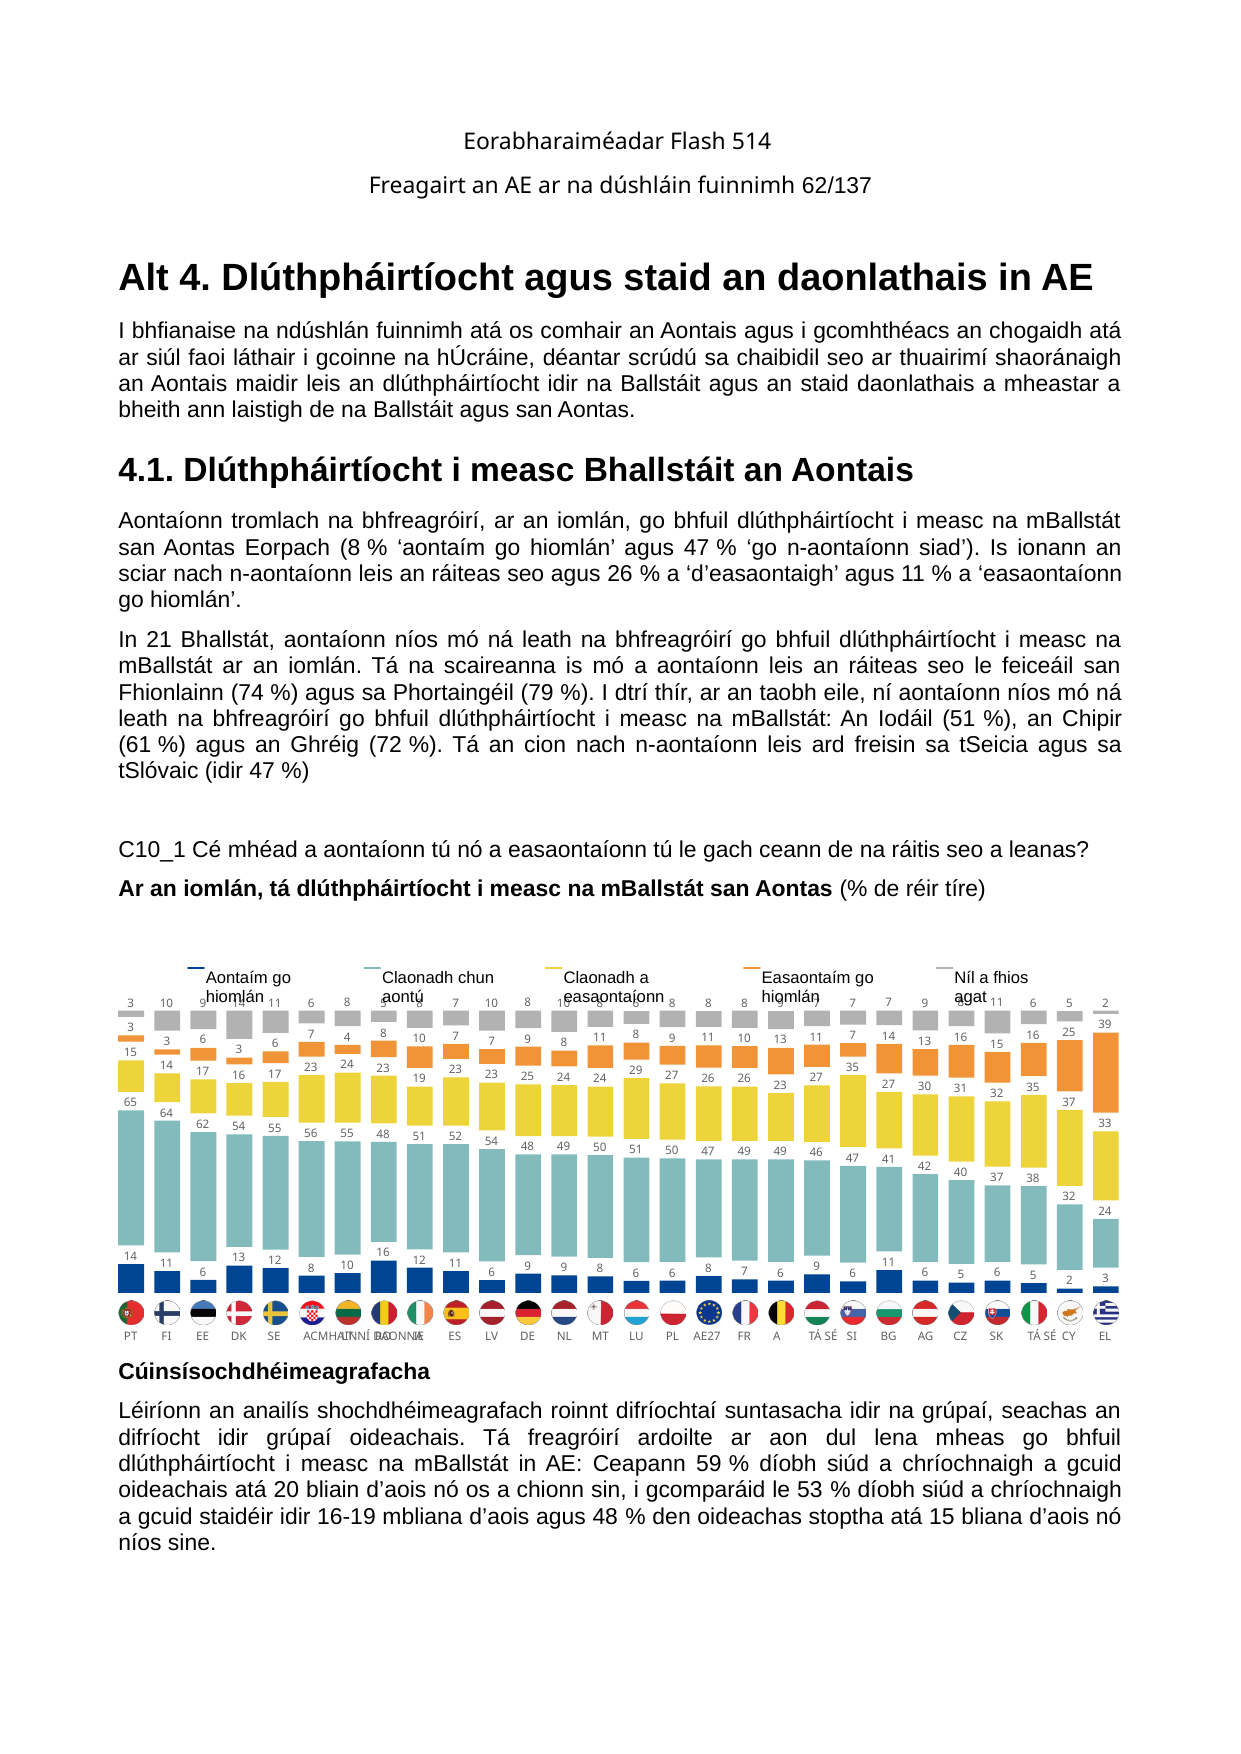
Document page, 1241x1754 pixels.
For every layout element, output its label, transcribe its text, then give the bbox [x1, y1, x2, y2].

picture [443, 1300, 469, 1325]
picture [587, 1300, 613, 1325]
picture [371, 1300, 397, 1325]
picture [263, 1300, 288, 1325]
text C10_1 Cé mhéad a aontaíonn tú nó a easaontaíonn tú le gach ceann de na ráitis seo a leanas? [118, 836, 1122, 862]
picture [804, 1300, 830, 1325]
picture [876, 1300, 902, 1325]
picture [985, 1300, 1010, 1325]
picture [299, 1300, 325, 1325]
picture [660, 1300, 686, 1325]
picture [154, 1300, 180, 1325]
picture [1021, 1300, 1047, 1325]
picture [479, 1300, 505, 1325]
picture [551, 1300, 577, 1325]
picture [1057, 1300, 1083, 1325]
picture [912, 1300, 938, 1325]
text I bhfianaise na ndúshlán fuinnimh atá os comhair an Aontais agus i gcomhthéacs an chogaidh atá ar siúl faoi láthair i gcoinne na hÚcráine, déantar scrúdú sa chaibidil seo ar thuairimí shaoránaigh an Aontais maidir leis an dlúthpháirtíocht idir na Ballstáit agus an staid daonlathais a mheastar a bheith ann laistigh de na Ballstáit agus san Aontas. [118, 317, 1122, 422]
picture [1093, 1300, 1119, 1325]
text Ar an iomlán, tá dlúthpháirtíocht i measc na mBallstát san Aontas (% de réir tíre) [118, 875, 1122, 902]
picture [696, 1300, 722, 1325]
picture [335, 1300, 361, 1325]
picture [840, 1300, 866, 1325]
subtitle 4.1. Dlúthpháirtíocht i measc Bhallstáit an Aontais [118, 450, 1122, 488]
picture [118, 1300, 144, 1325]
text Aontaíonn tromlach na bhfreagróirí, ar an iomlán, go bhfuil dlúthpháirtíocht i measc na mBallstát san Aontas Eorpach (8 % ‘aontaím go hiomlán’ agus 47 % ‘go n-aontaíonn siad’). Is ionann an sciar nach n-aontaíonn leis an ráiteas seo agus 26 % a ‘d’easaontaigh’ agus 11 % a ‘easaontaíonn go hiomlán’. [118, 507, 1122, 613]
subtitle Alt 4. Dlúthpháirtíocht agus staid an daonlathais in AE [118, 254, 1122, 298]
picture [768, 1300, 794, 1325]
text Léiríonn an anailís shochdhéimeagrafach roinnt difríochtaí suntasacha idir na grúpaí, seachas an difríocht idir grúpaí oideachais. Tá freagróirí ardoilte ar aon dul lena mheas go bhfuil dlúthpháirtíocht i measc na mBallstát in AE: Ceapann 59 % díobh siúd a chríochnaigh a gcuid oideachais atá 20 bliain d’aois nó os a chionn sin, i gcomparáid le 53 % díobh siúd a chríochnaigh a gcuid staidéir idir 16-19 mbliana d’aois agus 48 % den oideachas stoptha atá 15 bliana d’aois nó níos sine. [118, 1397, 1122, 1556]
text Cúinsísochdhéimeagrafacha [118, 954, 1122, 1384]
picture [624, 1300, 649, 1325]
text In 21 Bhallstát, aontaíonn níos mó ná leath na bhfreagróirí go bhfuil dlúthpháirtíocht i measc na mBallstát ar an iomlán. Tá na scaireanna is mó a aontaíonn leis an ráiteas seo le feiceáil san Fhionlainn (74 %) agus sa Phortaingéil (79 %). I dtrí thír, ar an taobh eile, ní aontaíonn níos mó ná leath na bhfreagróirí go bhfuil dlúthpháirtíocht i measc na mBallstát: An Iodáil (51 %), an Chipir (61 %) agus an Ghréig (72 %). Tá an cion nach n-aontaíonn leis ard freisin sa tSeicia agus sa tSlóvaic (idir 47 %) [118, 626, 1122, 784]
picture [226, 1300, 252, 1325]
picture [190, 1300, 216, 1325]
picture [515, 1300, 541, 1325]
picture [732, 1300, 758, 1325]
picture [407, 1300, 433, 1325]
picture [948, 1300, 974, 1325]
